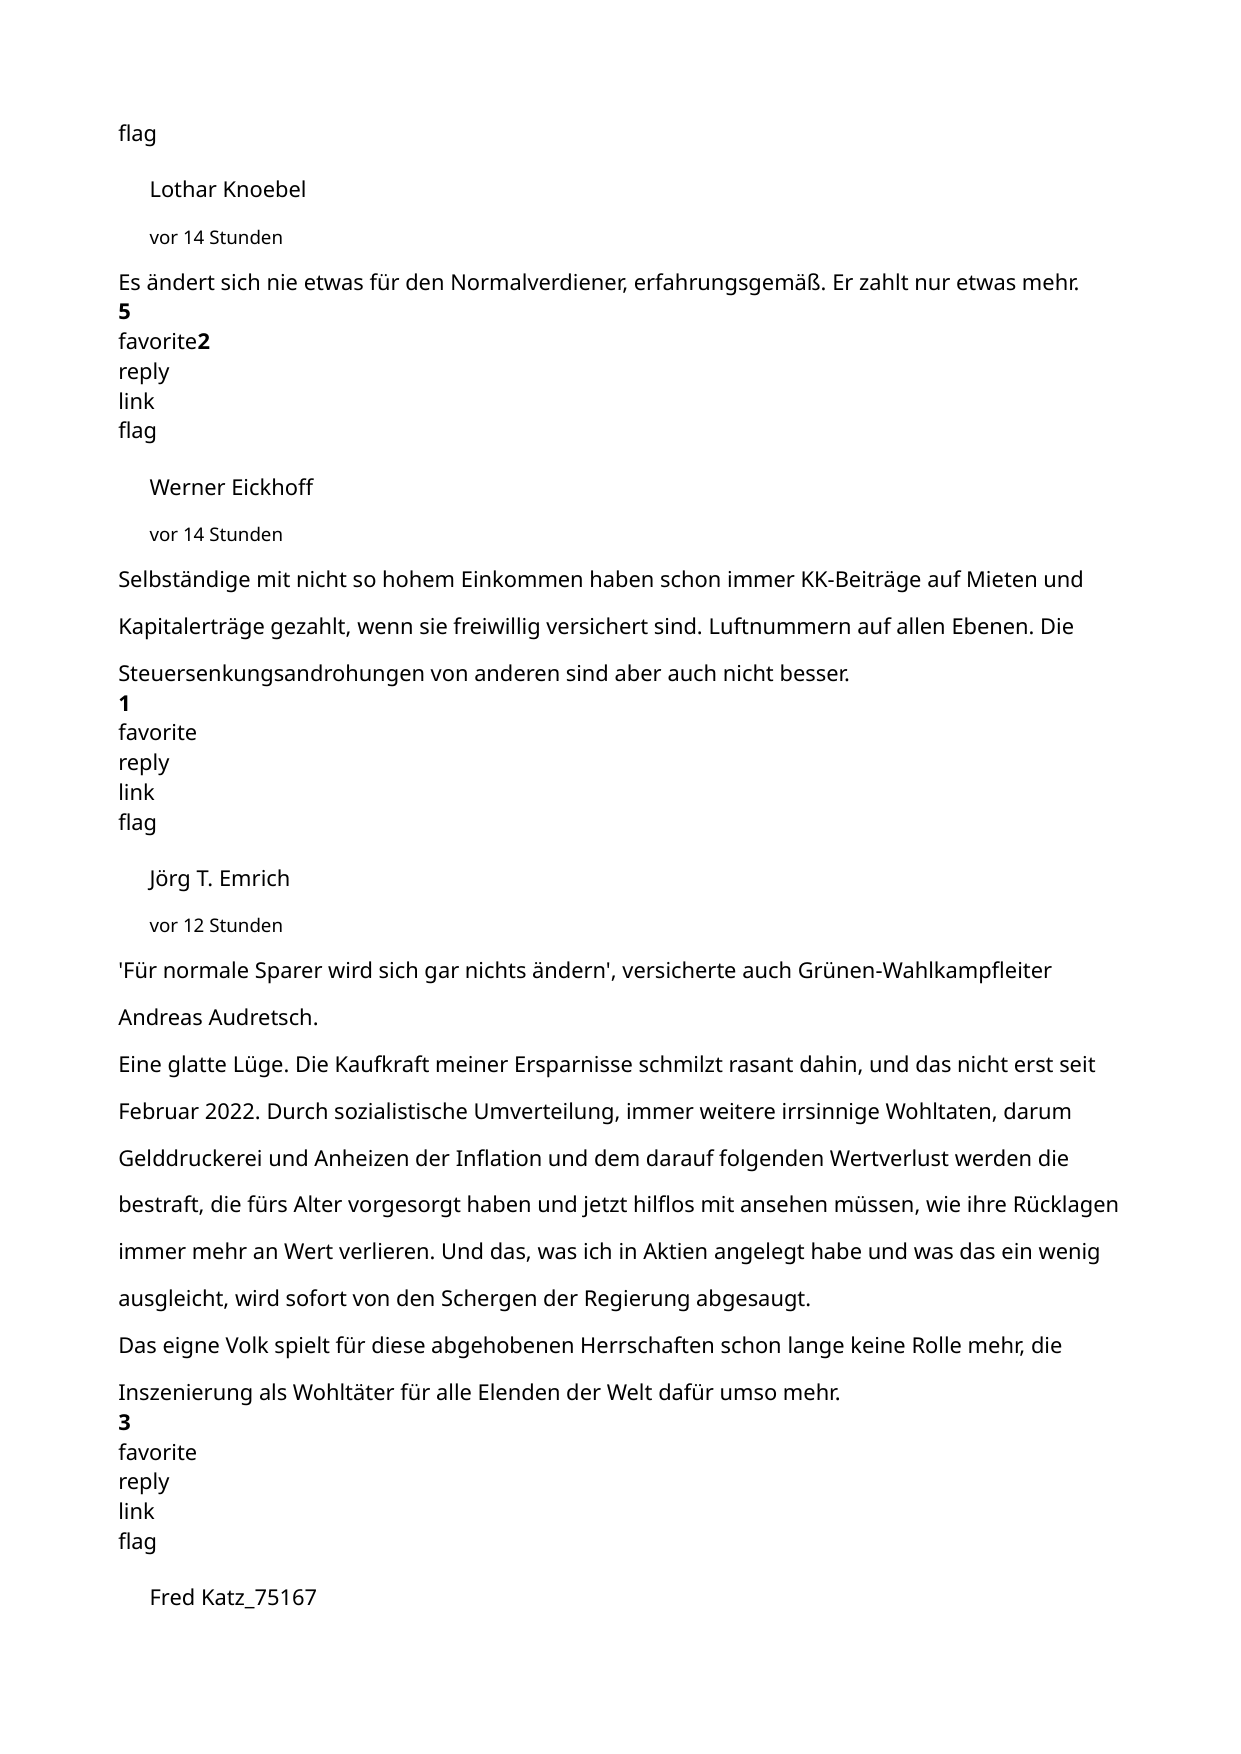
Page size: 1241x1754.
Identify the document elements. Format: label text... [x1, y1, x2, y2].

text 'Für normale Sparer wird sich gar nichts ändern', versicherte auch Grünen-Wahlkampfleiter Andreas Audretsch. Eine glatte Lüge. Die Kaufkraft meiner Ersparnisse schmilzt rasant dahin, und das nicht erst seit Februar 2022. Durch sozialistische Umverteilung, immer weitere irrsinnige Wohltaten, darum Gelddruckerei und Anheizen der Inflation und dem darauf folgenden Wertverlust werden die bestraft, die fürs Alter vorgesorgt haben und jetzt hilflos mit ansehen müssen, wie ihre Rücklagen immer mehr an Wert verlieren. Und das, was ich in Aktien angelegt habe und was das ein wenig ausgleicht, wird sofort von den Schergen der Regierung abgesaugt. Das eigne Volk spielt für diese abgehobenen Herrschaften schon lange keine Rolle mehr, die Inszenierung als Wohltäter für alle Elenden der Welt dafür umso mehr. [118, 938, 1122, 1407]
text vor 14 Stunden [149, 220, 1122, 249]
text link [118, 386, 1122, 416]
text Es ändert sich nie etwas für den Normalverdiener, erfahrungsgemäß. Er zahlt nur etwas mehr. [118, 249, 1122, 296]
text flag [118, 416, 1122, 445]
text Lothar Knoebel [149, 163, 1114, 204]
text 1 [118, 687, 1122, 717]
text 5 [118, 296, 1122, 326]
text link [118, 777, 1122, 807]
text flag [118, 118, 1122, 148]
text Selbständige mit nicht so hohem Einkommen haben schon immer KK-Beiträge auf Mieten und Kapitalerträge gezahlt, wenn sie freiwillig versichert sind. Luftnummern auf allen Ebenen. Die Steuersenkungsandrohungen von anderen sind aber auch nicht besser. [118, 547, 1122, 687]
text favorite2 [118, 326, 1122, 356]
text reply [118, 747, 1122, 777]
text reply [118, 356, 1122, 386]
text 3 [118, 1407, 1122, 1437]
text vor 12 Stunden [149, 908, 1122, 938]
text Fred Katz_75167 [149, 1571, 1114, 1612]
text flag [118, 807, 1122, 836]
text Werner Eickhoff [149, 461, 1114, 502]
text favorite [118, 1437, 1122, 1466]
text link [118, 1496, 1122, 1526]
text Jörg T. Emrich [149, 852, 1114, 893]
text reply [118, 1466, 1122, 1496]
text favorite [118, 717, 1122, 747]
text flag [118, 1526, 1122, 1556]
text vor 14 Stunden [149, 517, 1122, 547]
